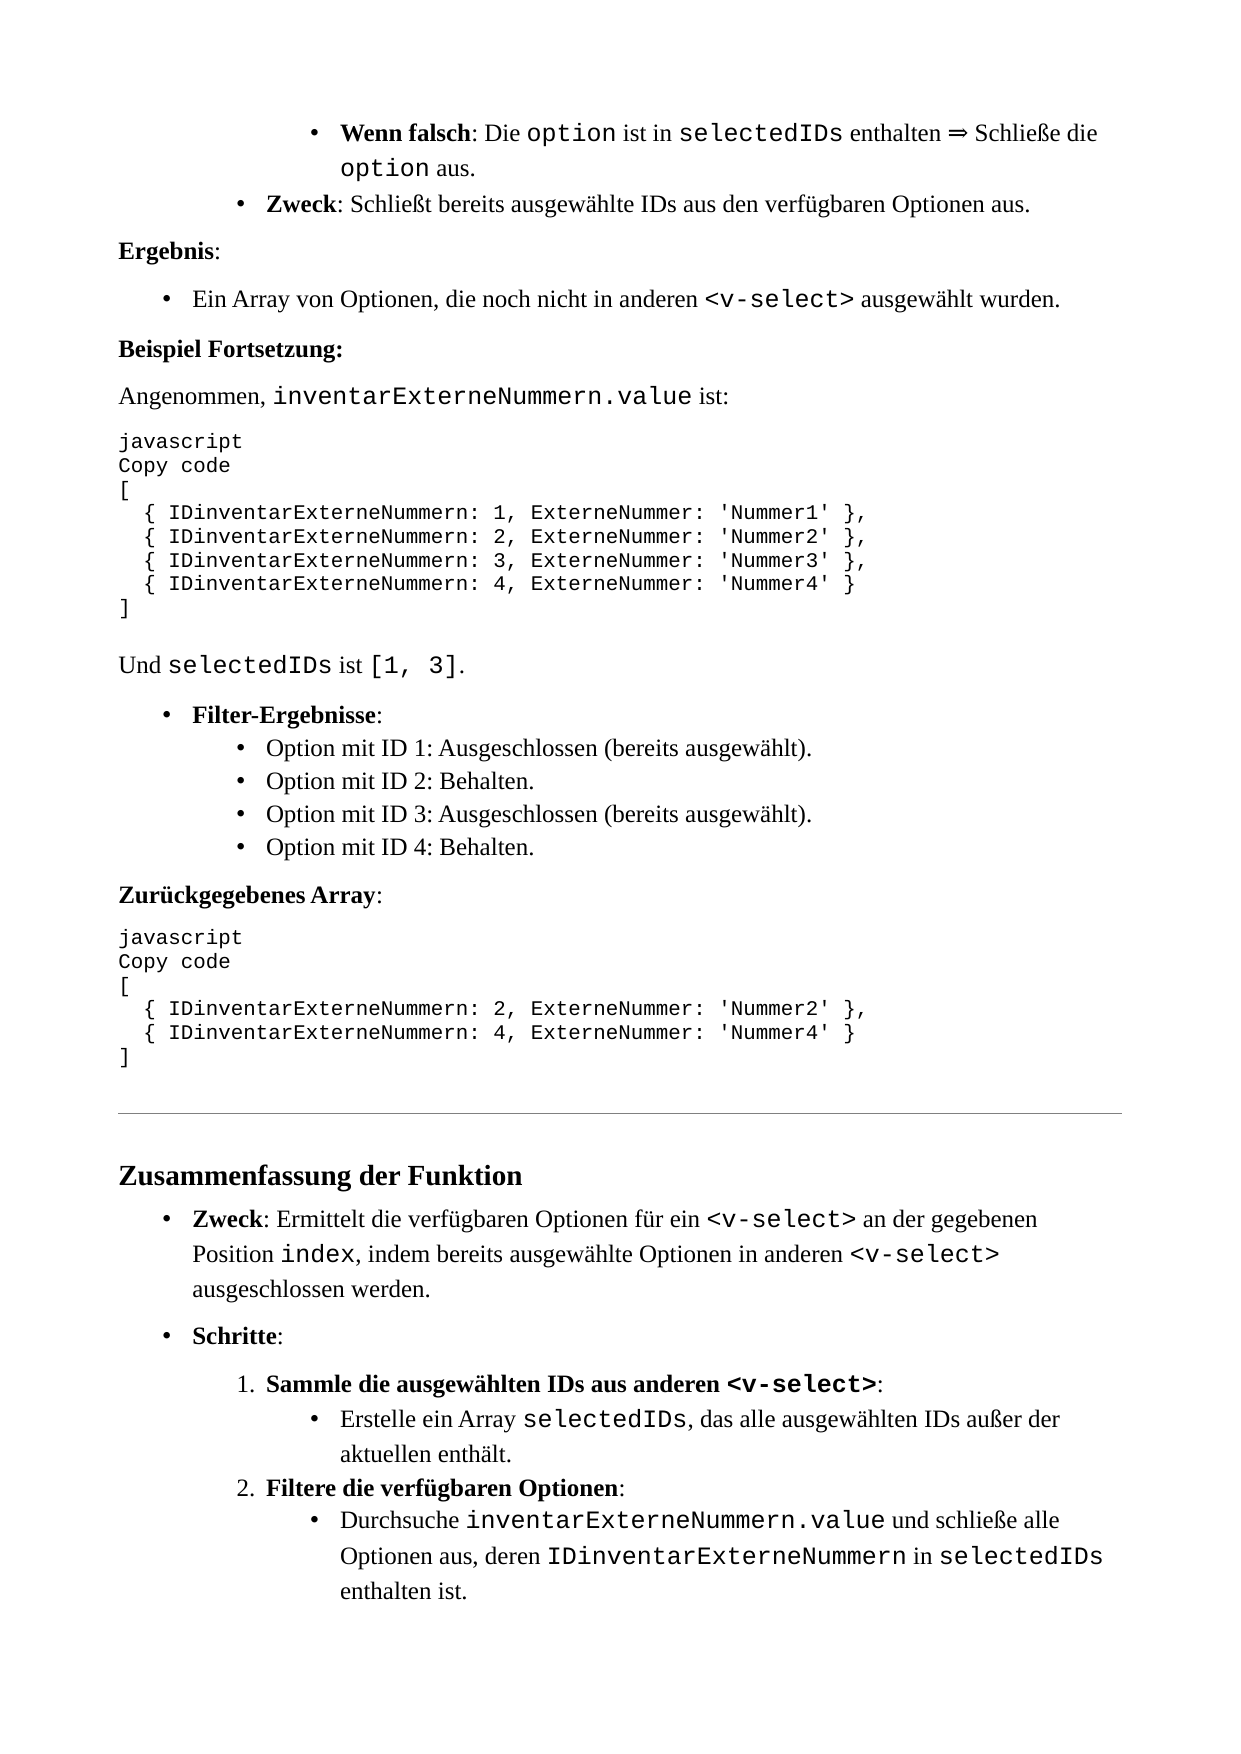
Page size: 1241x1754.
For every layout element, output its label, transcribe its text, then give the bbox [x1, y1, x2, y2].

text javascript [118, 927, 1122, 951]
list Option mit ID 3: Ausgeschlossen (bereits ausgewählt). [236, 799, 1122, 828]
text { IDinventarExterneNummern: 4, ExterneNummer: 'Nummer4' } [118, 1022, 1122, 1046]
list Zweck: Ermittelt die verfügbaren Optionen für ein <v-select> an der gegebenen Position index, indem bereits ausgewählte Optionen in anderen <v-select> ausgeschlossen werden. [162, 1204, 1122, 1303]
text Und selectedIDs ist [1, 3]. [118, 650, 1122, 681]
text { IDinventarExterneNummern: 3, ExterneNummer: 'Nummer3' }, [118, 550, 1122, 573]
list Option mit ID 1: Ausgeschlossen (bereits ausgewählt). [236, 733, 1122, 762]
text [ [118, 975, 1122, 998]
text Copy code [118, 951, 1122, 975]
list Filtere die verfügbaren Optionen: [236, 1473, 1122, 1501]
text { IDinventarExterneNummern: 2, ExterneNummer: 'Nummer2' }, [118, 998, 1122, 1022]
list Ein Array von Optionen, die noch nicht in anderen <v-select> ausgewählt wurden. [162, 284, 1122, 315]
list Filter-Ergebnisse: [162, 700, 1122, 729]
text { IDinventarExterneNummern: 1, ExterneNummer: 'Nummer1' }, [118, 502, 1122, 526]
list Option mit ID 4: Behalten. [236, 832, 1122, 861]
text [ [118, 479, 1122, 502]
list Schritte: [162, 1321, 1122, 1350]
text Ergebnis: [118, 236, 1122, 265]
text ] [118, 1046, 1122, 1069]
list Durchsuche inventarExterneNummern.value und schließe alle Optionen aus, deren IDinventarExterneNummern in selectedIDs enthalten ist. [310, 1506, 1122, 1604]
list Zweck: Schließt bereits ausgewählte IDs aus den verfügbaren Optionen aus. [236, 189, 1122, 217]
text Zurückgegebenes Array: [118, 880, 1122, 908]
list Erstelle ein Array selectedIDs, das alle ausgewählten IDs außer der aktuellen enthält. [310, 1404, 1122, 1468]
subtitle Zusammenfassung der Funktion [118, 1158, 1122, 1191]
list Wenn falsch: Die option ist in selectedIDs enthalten ⇒ Schließe die option aus. [310, 118, 1122, 184]
text { IDinventarExterneNummern: 2, ExterneNummer: 'Nummer2' }, [118, 526, 1122, 550]
text Copy code [118, 455, 1122, 479]
list Option mit ID 2: Behalten. [236, 766, 1122, 795]
text Angenommen, inventarExterneNummern.value ist: [118, 381, 1122, 412]
text { IDinventarExterneNummern: 4, ExterneNummer: 'Nummer4' } [118, 573, 1122, 597]
text javascript [118, 431, 1122, 455]
text ] [118, 597, 1122, 621]
text Beispiel Fortsetzung: [118, 334, 1122, 363]
list Sammle die ausgewählten IDs aus anderen <v-select>: [236, 1369, 1122, 1400]
